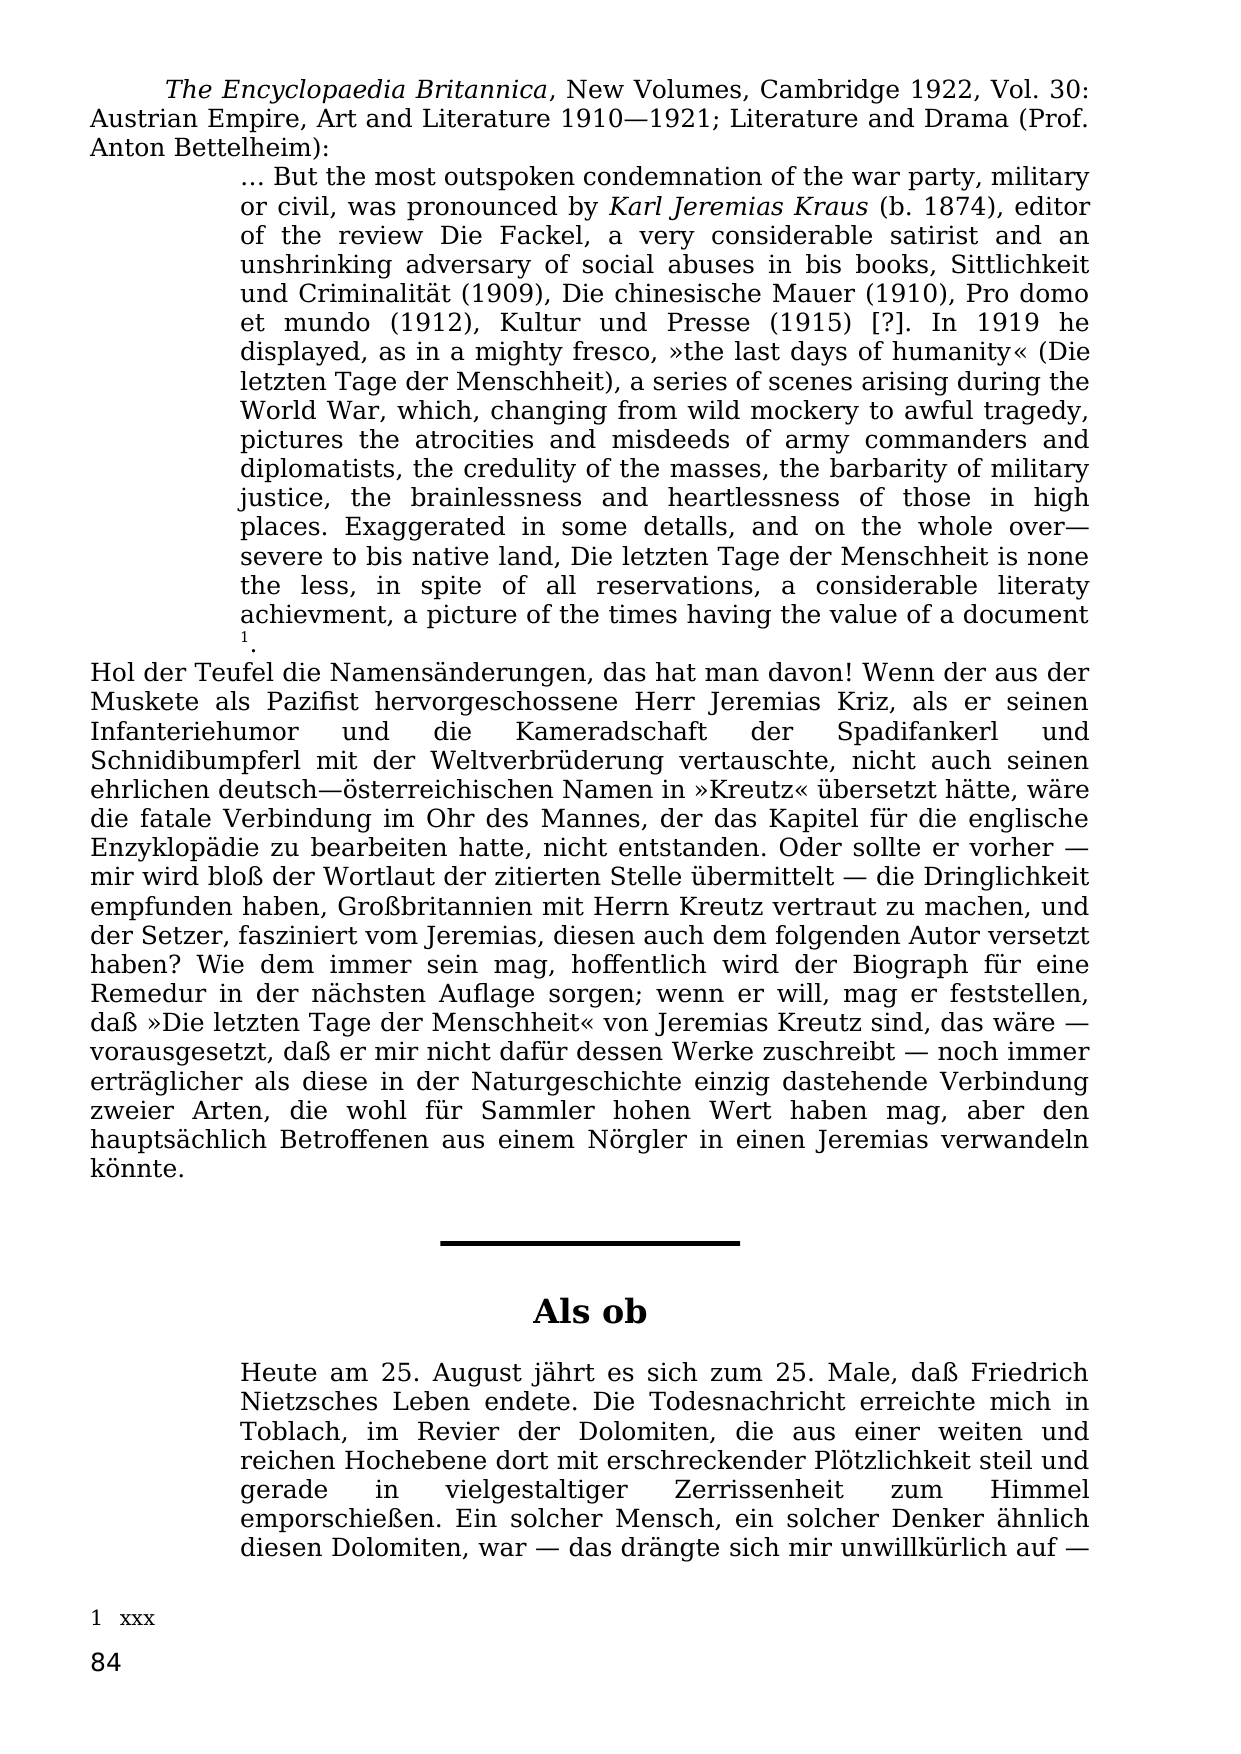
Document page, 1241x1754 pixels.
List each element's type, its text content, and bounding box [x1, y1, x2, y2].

text Hol der Teufel die Namensänderungen, das hat man davon! Wenn der aus der Muskete als Pazifist hervorgeschossene Herr Jeremias Kriz, als er seinen Infanteriehumor und die Kameradschaft der Spadifankerl und Schnidibumpferl mit der Weltverbrüderung vertauschte, nicht auch seinen ehrlichen deutsch—österreichischen Namen in »Kreutz« übersetzt hätte, wäre die fatale Verbindung im Ohr des Mannes, der das Kapitel für die englische Enzyklopädie zu bearbeiten hatte, nicht entstanden. Oder sollte er vorher — mir wird bloß der Wortlaut der zitierten Stelle übermittelt — die Dringlichkeit empfunden haben, Großbritannien mit Herrn Kreutz vertraut zu machen, und der Setzer, fasziniert vom Jeremias, diesen auch dem folgenden Autor versetzt haben? Wie dem immer sein mag, hoffentlich wird der Biograph für eine Remedur in der nächsten Auflage sorgen; wenn er will, mag er feststellen, daß »Die letzten Tage der Menschheit« von Jeremias Kreutz sind, das wäre — vorausgesetzt, daß er mir nicht dafür dessen Werke zuschreibt — noch immer erträglicher als diese in der Naturgeschichte einzig dastehende Verbindung zweier Arten, die wohl für Sammler hohen Wert haben mag, aber den hauptsächlich Betroffenen aus einem Nörgler in einen Jeremias verwandeln könnte. [90, 658, 1091, 1183]
text xxx [90, 1606, 1091, 1631]
text Heute am 25. August jährt es sich zum 25. Male, daß Friedrich Nietzsches Leben endete. Die Todesnachricht erreichte mich in Toblach, im Revier der Dolomiten, die aus einer weiten und reichen Hochebene dort mit erschreckender Plötzlichkeit steil und gerade in vielgestaltiger Zerrissenheit zum Himmel emporschießen. Ein solcher Mensch, ein solcher Denker ähnlich diesen Dolomiten, war — das drängte sich mir unwillkürlich auf — [240, 1331, 1091, 1562]
text Als ob [90, 1268, 1091, 1331]
text … But the most outspoken condemnation of the war party, military or civil, was pronounced by Karl Jeremias Kraus (b. 1874), editor of the review Die Fackel, a very considerable satirist and an unshrinking adversary of social abuses in bis books, Sittlichkeit und Criminalität (1909), Die chinesische Mauer (1910), Pro domo et mundo (1912), Kultur und Presse (1915) [?]. In 1919 he displayed, as in a mighty fresco, »the last days of humanity« (Die letzten Tage der Menschheit), a series of scenes arising during the World War, which, changing from wild mockery to awful tragedy, pictures the atrocities and misdeeds of army commanders and diplomatists, the credulity of the masses, the barbarity of military justice, the brainlessness and heartlessness of those in high places. Exaggerated in some detalls, and on the whole over—severe to bis native land, Die letzten Tage der Menschheit is none the less, in spite of all reservations, a considerable literaty achievment, a picture of the times having the value of a document . [240, 162, 1091, 658]
text The Encyclopaedia Britannica, New Volumes, Cambridge 1922, Vol. 30: Austrian Empire, Art and Literature 1910—1921; Literature and Drama (Prof. Anton Bettelheim): [90, 75, 1091, 162]
picture [440, 1241, 741, 1246]
